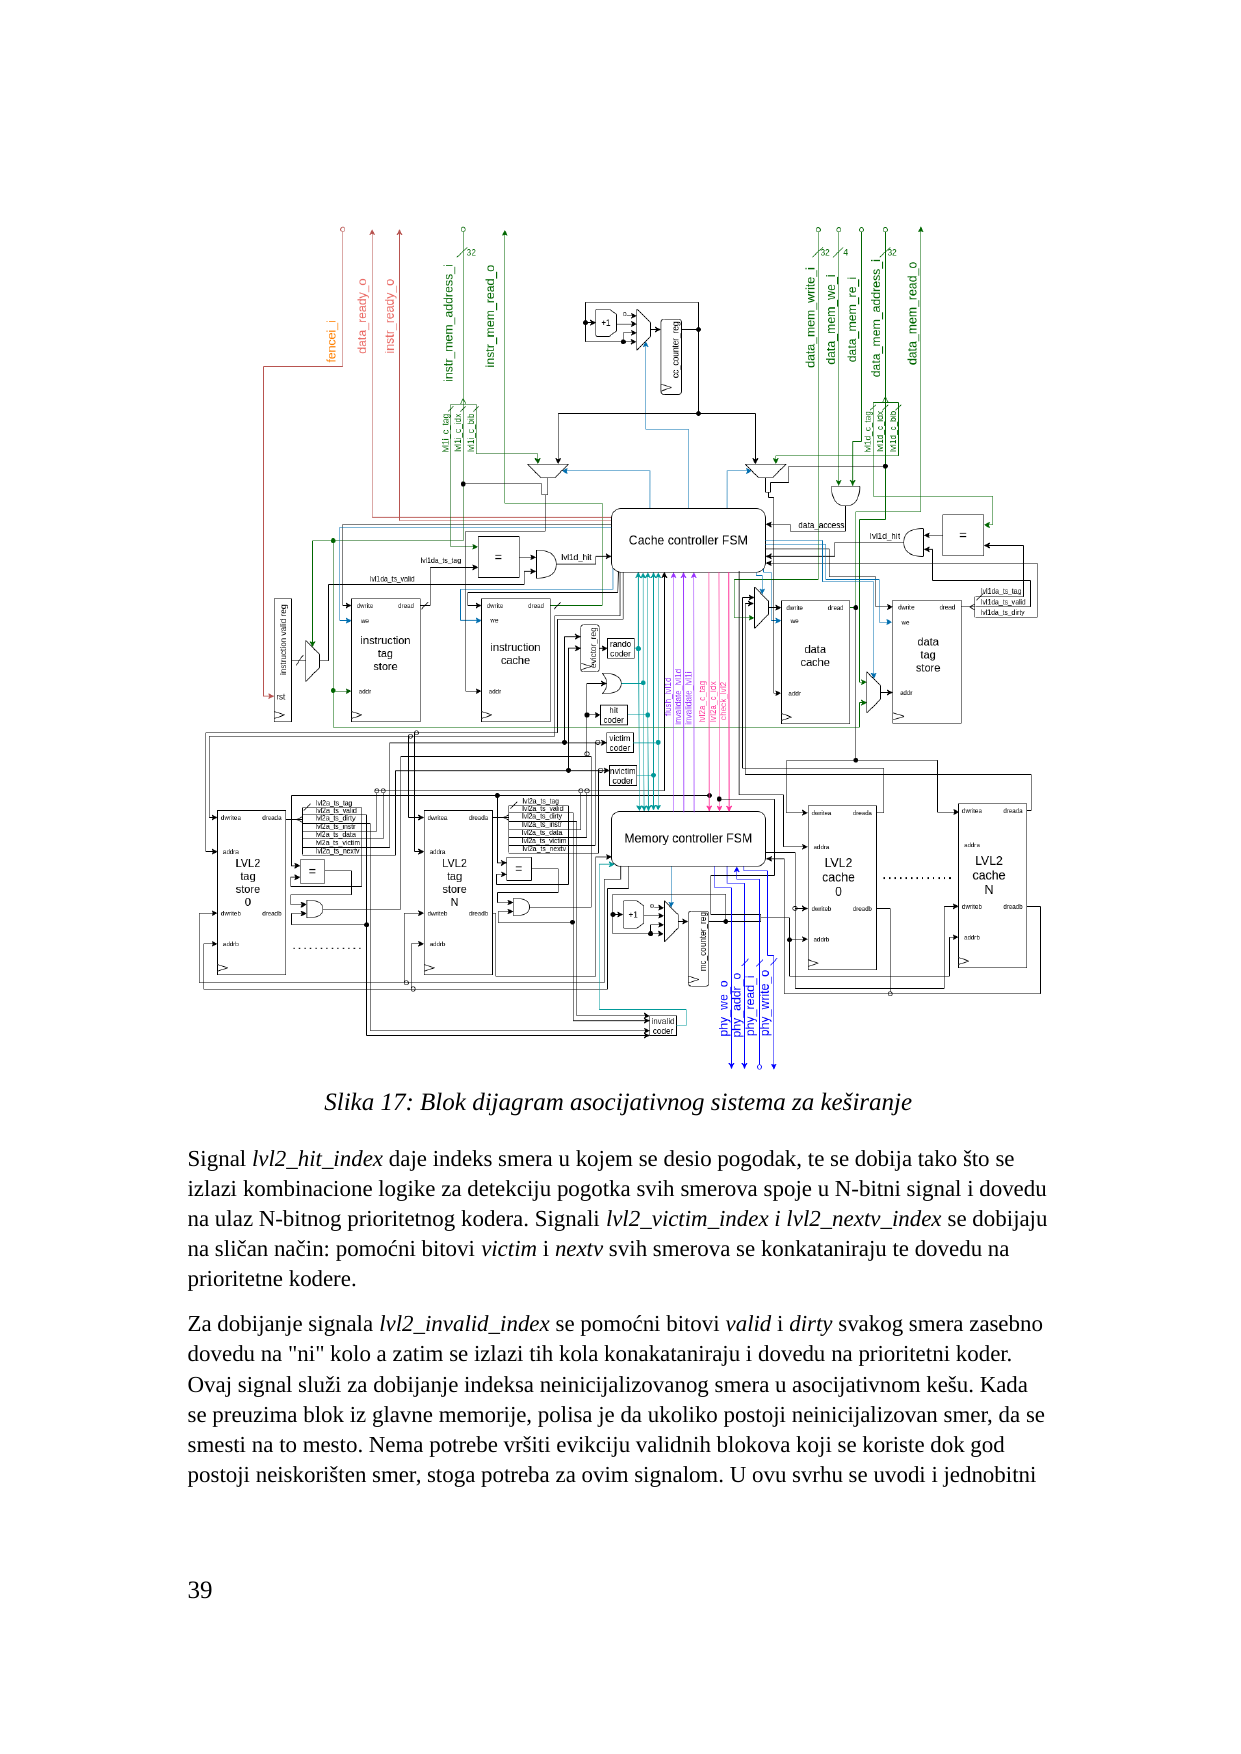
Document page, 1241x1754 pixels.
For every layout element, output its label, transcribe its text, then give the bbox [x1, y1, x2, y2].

picture [186, 214, 1053, 1082]
text Za dobijanje signala lvl2_invalid_index se pomoćni bitovi valid i dirty svakog smera zasebno dovedu na "ni" kolo a zatim se izlazi tih kola konakataniraju i dovedu na prioritetni koder. Ovaj signal služi za dobijanje indeksa neinicijalizovanog smera u asocijativnom kešu. Kada se preuzima blok iz glavne memorije, polisa je da ukoliko postoji neinicijalizovan smer, da se smesti na to mesto. Nema potrebe vršiti evikciju validnih blokova koji se koriste dok god postoji neiskorišten smer, stoga potreba za ovim signalom. U ovu svrhu se uvodi i jednobitni [187, 1310, 1053, 1488]
text Signal lvl2_hit_index daje indeks smera u kojem se desio pogodak, te se dobija tako što se izlazi kombinacione logike za detekciju pogotka svih smerova spoje u N-bitni signal i dovedu na ulaz N-bitnog prioritetnog kodera. Signali lvl2_victim_index i lvl2_nextv_index se dobijaju na sličan način: pomoćni bitovi victim i nextv svih smerova se konkataniraju te dovedu na prioritetne kodere. [187, 1144, 1053, 1292]
text Slika 17: Blok dijagram asocijativnog sistema za keširanje [173, 1082, 1066, 1116]
